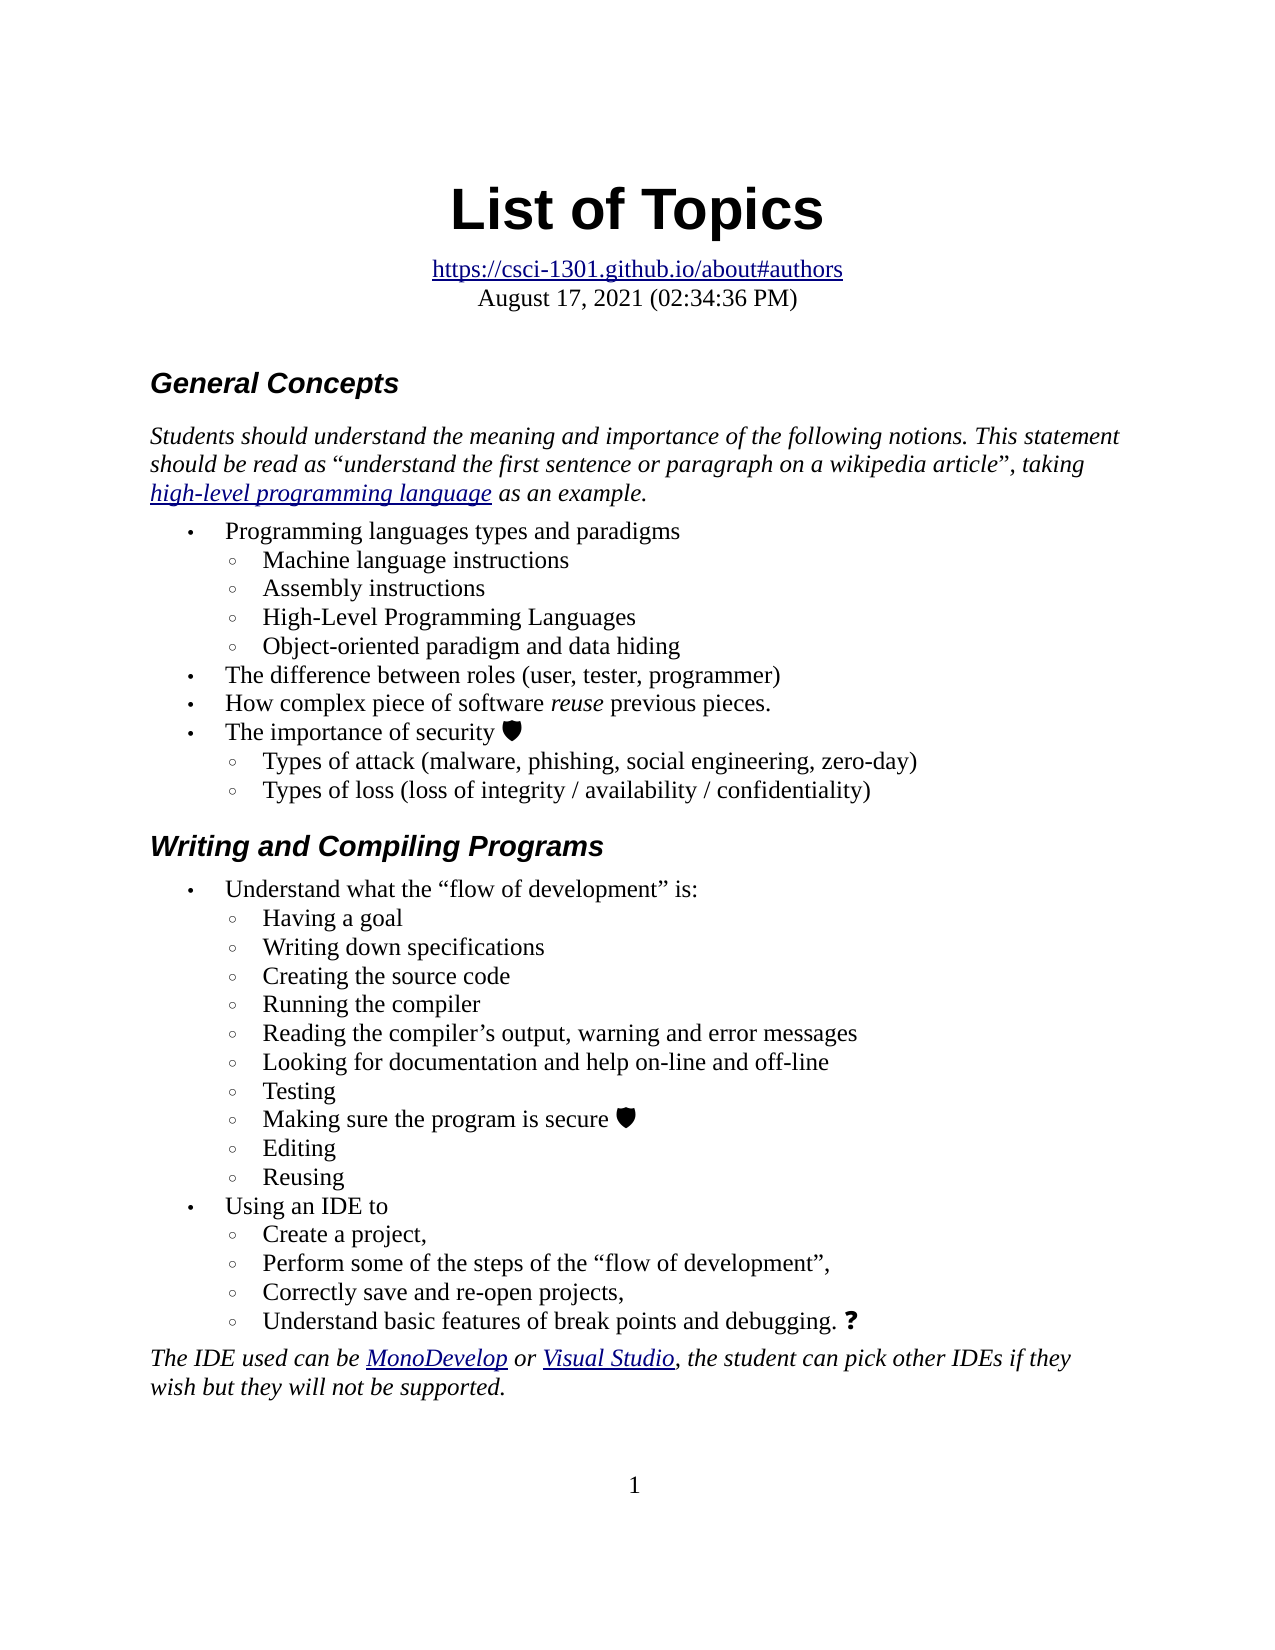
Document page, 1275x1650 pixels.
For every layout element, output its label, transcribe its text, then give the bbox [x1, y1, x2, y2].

list Making sure the program is secure 🛡️ [225, 1104, 1125, 1133]
text August 17, 2021 (02:34:36 PM) [150, 283, 1125, 312]
subtitle General Concepts [150, 366, 1125, 399]
list Object-oriented paradigm and data hiding [225, 631, 1125, 660]
text The IDE used can be MonoDevelop or Visual Studio, the student can pick other IDEs if they wish but they will not be supported. [150, 1343, 1125, 1401]
list The importance of security 🛡️ [187, 717, 1125, 746]
list Understand what the “flow of development” is: [187, 874, 1125, 903]
list Types of loss (loss of integrity / availability / confidentiality) [225, 775, 1125, 803]
list Understand basic features of break points and debugging. ❓ [225, 1306, 1125, 1334]
list Create a project, [225, 1219, 1125, 1248]
list Testing [225, 1076, 1125, 1104]
list High-Level Programming Languages [225, 602, 1125, 631]
text Students should understand the meaning and importance of the following notions. This statement should be read as “understand the first sentence or paragraph on a wikipedia article”, taking high-level programming language as an example. [150, 421, 1125, 507]
list Machine language instructions [225, 545, 1125, 573]
list Correctly save and re-open projects, [225, 1277, 1125, 1306]
list Assembly instructions [225, 573, 1125, 602]
title List of Topics [150, 175, 1125, 242]
list Reusing [225, 1162, 1125, 1191]
list Creating the source code [225, 961, 1125, 989]
list The difference between roles (user, tester, programmer) [187, 660, 1125, 688]
text https://csci-1301.github.io/about#authors [150, 254, 1125, 283]
list Writing down specifications [225, 932, 1125, 961]
list Editing [225, 1133, 1125, 1162]
list Having a goal [225, 903, 1125, 932]
list Using an IDE to [187, 1191, 1125, 1219]
list Running the compiler [225, 989, 1125, 1018]
list Perform some of the steps of the “flow of development”, [225, 1248, 1125, 1277]
subtitle Writing and Compiling Programs [150, 828, 1125, 862]
list How complex piece of software reuse previous pieces. [187, 688, 1125, 717]
list Programming languages types and paradigms [187, 516, 1125, 545]
list Reading the compiler’s output, warning and error messages [225, 1018, 1125, 1047]
list Looking for documentation and help on-line and off-line [225, 1047, 1125, 1076]
list Types of attack (malware, phishing, social engineering, zero-day) [225, 746, 1125, 775]
